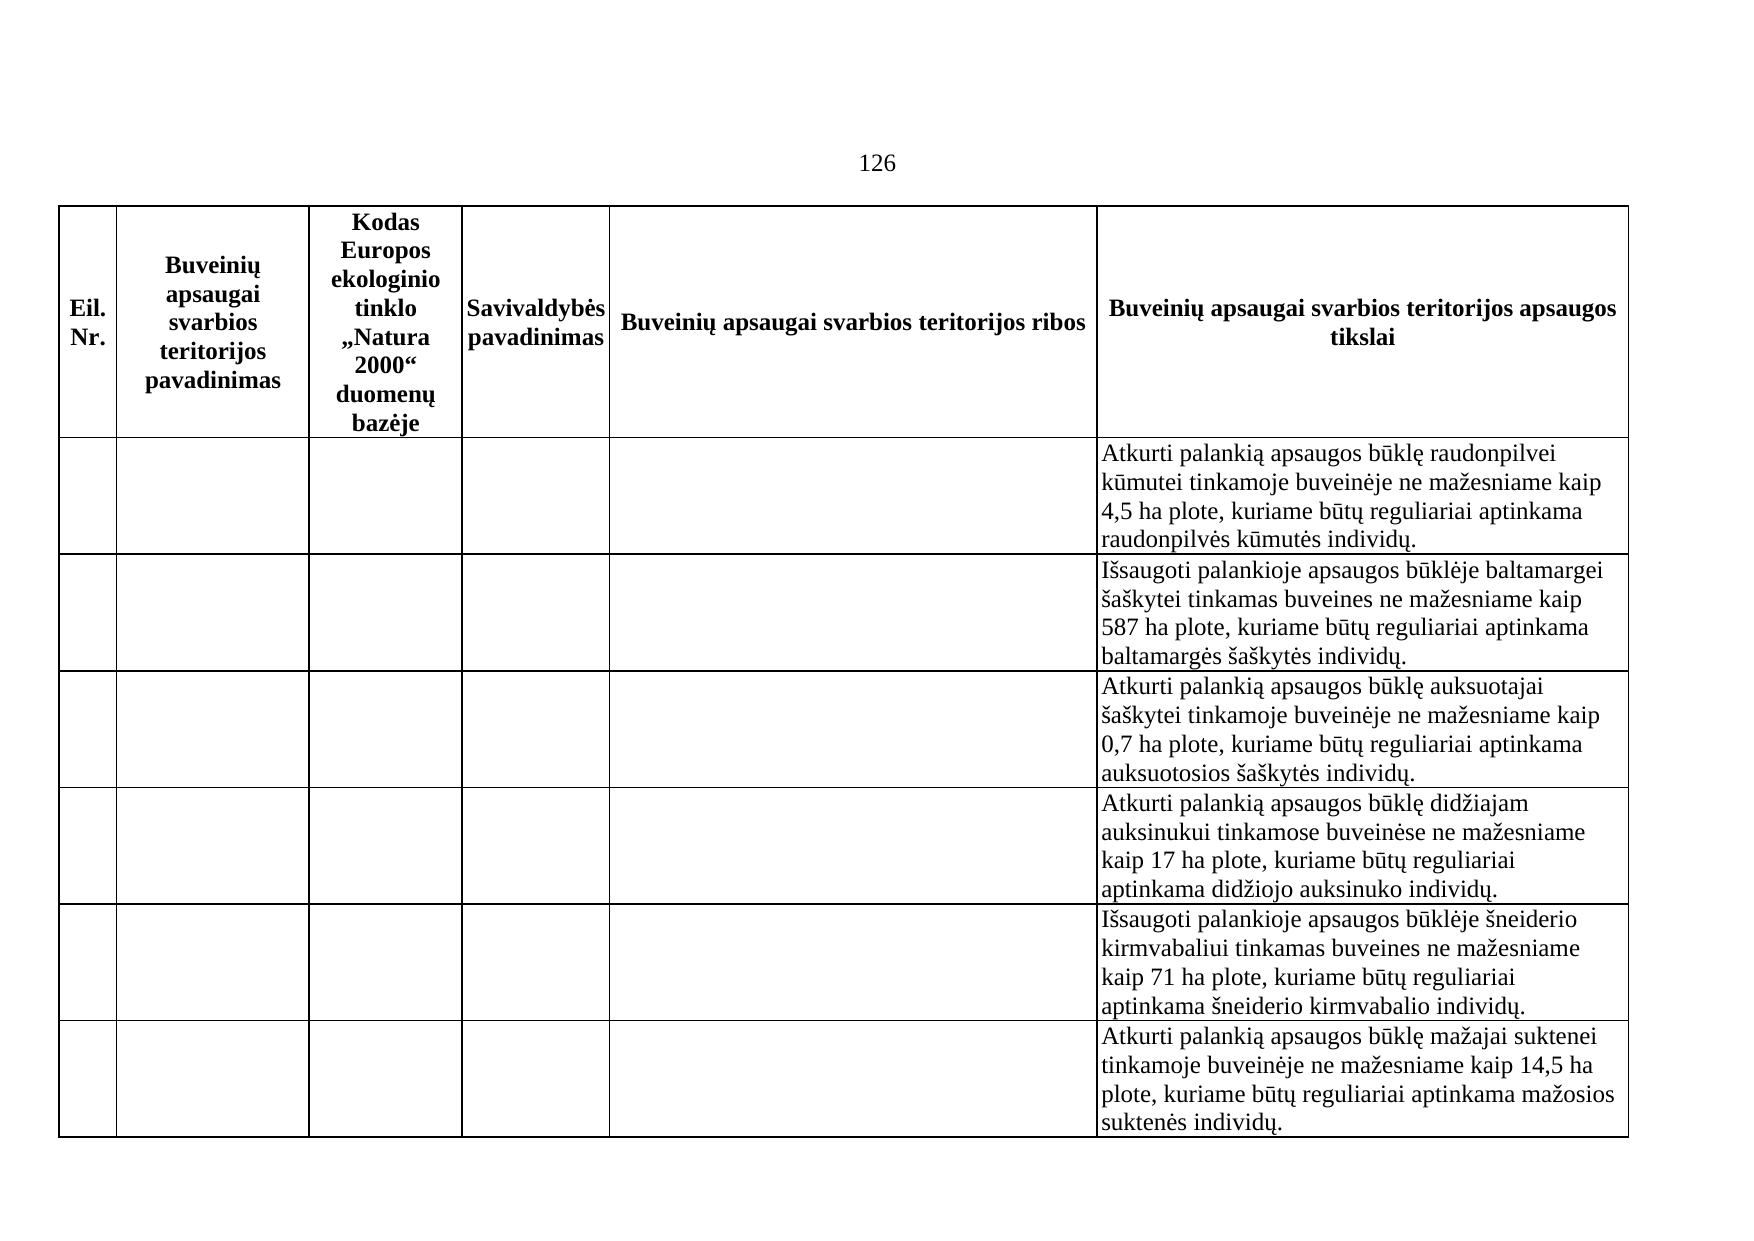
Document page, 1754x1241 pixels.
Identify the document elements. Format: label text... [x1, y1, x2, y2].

table_cell [117, 788, 308, 903]
table_cell [60, 1021, 116, 1136]
table_cell [310, 788, 461, 903]
table_cell [60, 438, 116, 553]
table_header Buveinių apsaugai svarbios teritorijos pavadinimas [117, 207, 308, 437]
table_cell [60, 555, 116, 670]
table_cell [310, 438, 461, 553]
table_cell [463, 905, 609, 1019]
table_cell [60, 905, 116, 1019]
table_cell [610, 438, 1096, 553]
table_cell [610, 672, 1096, 786]
table_cell [610, 788, 1096, 903]
table_cell [610, 1021, 1096, 1136]
table_cell Išsaugoti palankioje apsaugos būklėje šneiderio kirmvabaliui tinkamas buveines ne mažesniame kaip 71 ha plote, kuriame būtų reguliariai aptinkama šneiderio kirmvabalio individų. [1098, 905, 1628, 1019]
table_cell [463, 555, 609, 670]
table_cell Atkurti palankią apsaugos būklę didžiajam auksinukui tinkamose buveinėse ne mažesniame kaip 17 ha plote, kuriame būtų reguliariai aptinkama didžiojo auksinuko individų. [1098, 788, 1628, 903]
table_cell [60, 788, 116, 903]
table_cell [610, 905, 1096, 1019]
table_cell [117, 672, 308, 786]
table_cell [310, 905, 461, 1019]
table_cell [463, 672, 609, 786]
table_cell [60, 672, 116, 786]
table_cell [463, 1021, 609, 1136]
table_cell [310, 1021, 461, 1136]
table_cell Atkurti palankią apsaugos būklę auksuotajai šaškytei tinkamoje buveinėje ne mažesniame kaip 0,7 ha plote, kuriame būtų reguliariai aptinkama auksuotosios šaškytės individų. [1098, 672, 1628, 786]
table_header Savivaldybės pavadinimas [463, 207, 609, 437]
table_header Buveinių apsaugai svarbios teritorijos ribos [610, 207, 1096, 437]
table_cell [463, 438, 609, 553]
table_header Kodas Europos ekologinio tinklo „Natura 2000“ duomenų bazėje [310, 207, 461, 437]
table_cell [310, 672, 461, 786]
table_cell Išsaugoti palankioje apsaugos būklėje baltamargei šaškytei tinkamas buveines ne mažesniame kaip 587 ha plote, kuriame būtų reguliariai aptinkama baltamargės šaškytės individų. [1098, 555, 1628, 670]
table_cell Atkurti palankią apsaugos būklę raudonpilvei kūmutei tinkamoje buveinėje ne mažesniame kaip 4,5 ha plote, kuriame būtų reguliariai aptinkama raudonpilvės kūmutės individų. [1098, 438, 1628, 553]
table_cell [310, 555, 461, 670]
table_cell [117, 1021, 308, 1136]
table_cell [463, 788, 609, 903]
table_header Buveinių apsaugai svarbios teritorijos apsaugos tikslai [1098, 207, 1628, 437]
table_header Eil. Nr. [60, 207, 116, 437]
table_cell [610, 555, 1096, 670]
table_cell [117, 438, 308, 553]
table_cell [117, 905, 308, 1019]
table_cell [117, 555, 308, 670]
table_cell Atkurti palankią apsaugos būklę mažajai suktenei tinkamoje buveinėje ne mažesniame kaip 14,5 ha plote, kuriame būtų reguliariai aptinkama mažosios suktenės individų. [1098, 1021, 1628, 1136]
